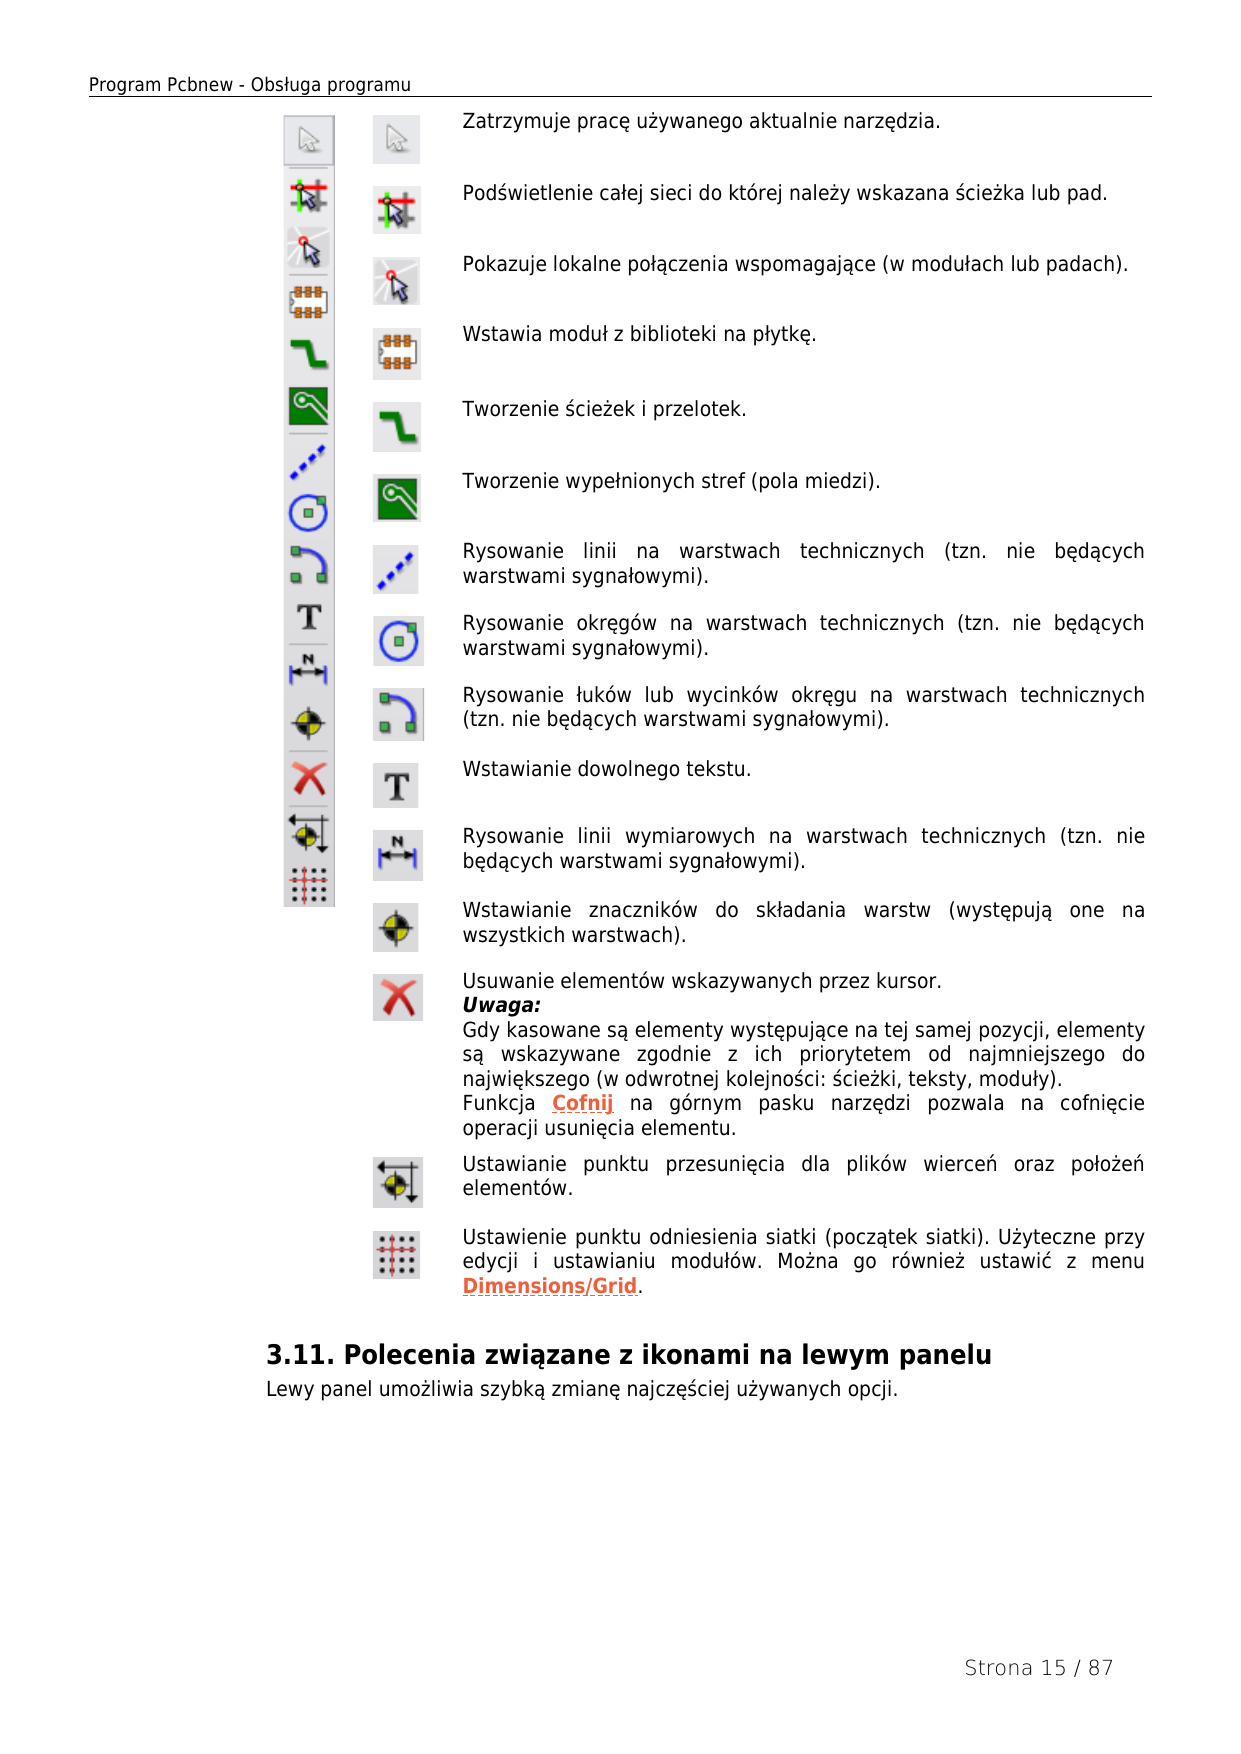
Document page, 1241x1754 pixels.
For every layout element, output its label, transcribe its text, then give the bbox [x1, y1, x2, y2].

table_cell Ustawianie punktu przesunięcia dla plików wierceń oraz położeń elementów. [445, 1146, 1152, 1219]
table_cell Pokazuje lokalne połączenia wspomagające (w modułach lub padach). [445, 246, 1152, 316]
text Lewy panel umożliwia szybką zmianę najczęściej używanych opcji. [266, 1377, 1152, 1401]
table_cell [355, 534, 445, 605]
table_cell [355, 316, 445, 391]
table_cell [355, 677, 445, 752]
table_header [355, 103, 445, 175]
table_cell Wstawia moduł z biblioteki na płytkę. [445, 316, 1152, 391]
table_cell Tworzenie wypełnionych stref (pola miedzi). [445, 463, 1152, 533]
table_header Zatrzymuje pracę używanego aktualnie narzędzia. [445, 103, 1152, 175]
table_cell Wstawianie dowolnego tekstu. [445, 752, 1152, 819]
table_cell Rysowanie okręgów na warstwach technicznych (tzn. nie będących warstwami sygnałowymi). [445, 605, 1152, 677]
table_cell [355, 1146, 445, 1219]
table_header [266, 103, 355, 1304]
table_cell Rysowanie linii wymiarowych na warstwach technicznych (tzn. nie będących warstwami sygnałowymi). [445, 819, 1152, 892]
table_cell [355, 605, 445, 677]
table_cell [355, 892, 445, 963]
table_cell [355, 391, 445, 463]
table_cell [355, 752, 445, 819]
table_cell [355, 963, 445, 1146]
subtitle Polecenia związane z ikonami na lewym panelu [266, 1339, 1152, 1371]
table_cell Ustawienie punktu odniesienia siatki (początek siatki). Użyteczne przy edycji i ustawianiu modułów. Można go również ustawić z menu Dimensions/Grid. [445, 1219, 1152, 1304]
table_cell Tworzenie ścieżek i przelotek. [445, 391, 1152, 463]
table_cell [355, 463, 445, 533]
table_cell Podświetlenie całej sieci do której należy wskazana ścieżka lub pad. [445, 175, 1152, 246]
table_cell [355, 246, 445, 316]
table_cell Rysowanie łuków lub wycinków okręgu na warstwach technicznych (tzn. nie będących warstwami sygnałowymi). [445, 677, 1152, 752]
table_cell Rysowanie linii na warstwach technicznych (tzn. nie będących warstwami sygnałowymi). [445, 534, 1152, 605]
table_cell Wstawianie znaczników do składania warstw (występują one na wszystkich warstwach). [445, 892, 1152, 963]
table_cell Usuwanie elementów wskazywanych przez kursor. Uwaga: Gdy kasowane są elementy występujące na tej samej pozycji, elementy są wskazywane zgodnie z ich priorytetem od najmniejszego do największego (w odwrotnej kolejności: ścieżki, teksty, moduły). Funkcja Cofnij na górnym pasku narzędzi pozwala na cofnięcie operacji usunięcia elementu. [445, 963, 1152, 1146]
table_cell [355, 1219, 445, 1304]
table_cell [355, 175, 445, 246]
table_cell [355, 819, 445, 892]
